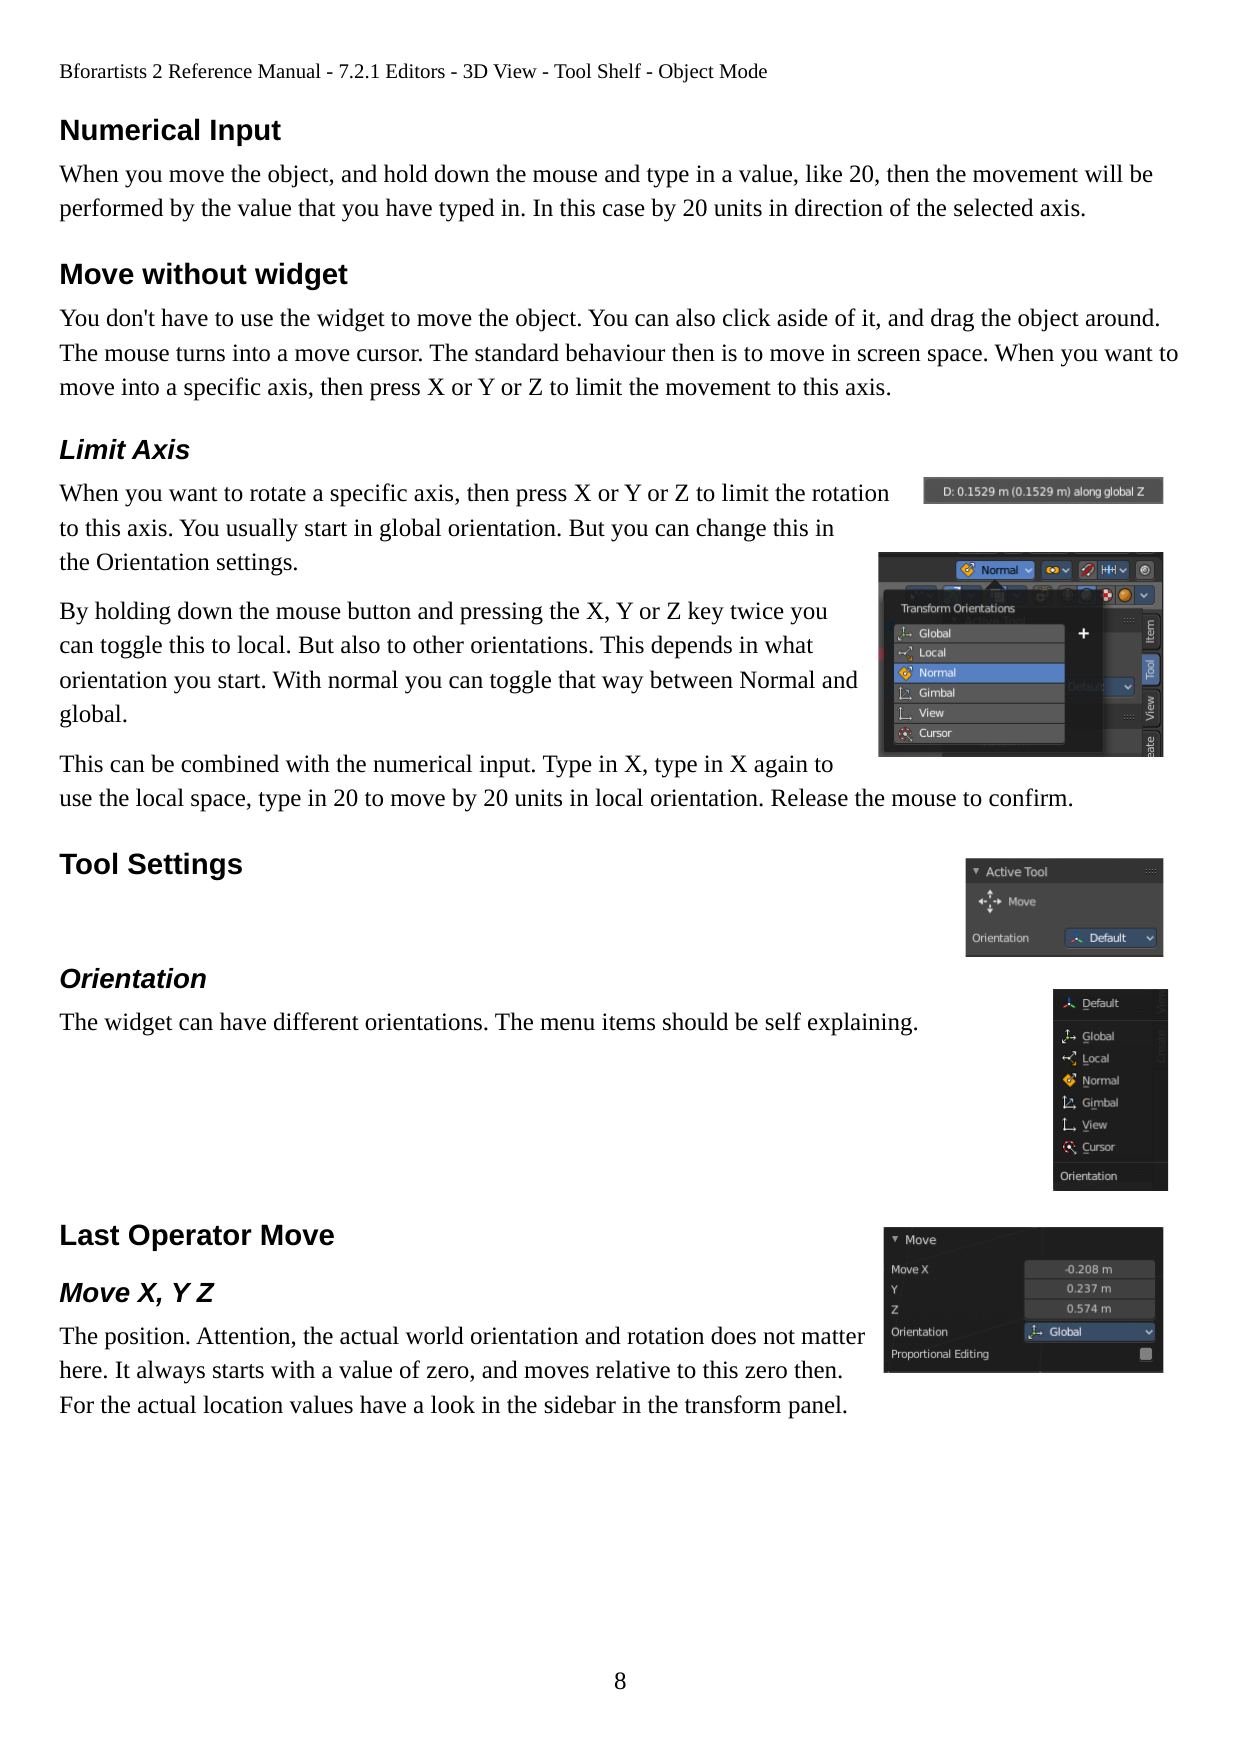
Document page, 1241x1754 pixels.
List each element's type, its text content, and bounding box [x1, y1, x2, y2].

subtitle Move X, Y Z [59, 1276, 883, 1308]
text You don't have to use the widget to move the object. You can also click aside of it, and drag the object around. The mouse turns into a move cursor. The standard behaviour then is to move in screen space. When you want to move into a specific axis, then press X or Y or Z to limit the movement to this axis. [59, 303, 1181, 401]
text When you move the object, and hold down the mouse and type in a value, like 20, then the movement will be performed by the value that you have typed in. In this case by 20 units in direction of the selected axis. [59, 159, 1181, 222]
subtitle Tool Settings [59, 847, 1181, 881]
text The widget can have different orientations. The menu items should be self explaining. [59, 1007, 1053, 1036]
subtitle Last Operator Move [59, 1218, 1181, 1251]
picture [923, 477, 1164, 504]
text The position. Attention, the actual world orientation and rotation does not matter here. It always starts with a value of zero, and moves relative to this zero then. For the actual location values have a look in the sidebar in the transform panel. [59, 1321, 1181, 1418]
subtitle Numerical Input [59, 113, 1181, 146]
picture [883, 1227, 1164, 1373]
text This can be combined with the numerical input. Type in X, type in X again to use the local space, type in 20 to move by 20 units in local orientation. Release the mouse to confirm. [59, 749, 1181, 812]
picture [878, 552, 1164, 757]
text By holding down the mouse button and pressing the X, Y or Z key twice you can toggle this to local. But also to other orientations. This depends in what orientation you start. With normal you can toggle that way between Normal and global. [59, 596, 878, 728]
picture [965, 858, 1164, 957]
subtitle [1164, 1276, 1181, 1308]
text When you want to rotate a specific axis, then press X or Y or Z to limit the rotation to this axis. You usually start in global orientation. But you can change this in the Orientation settings. [59, 478, 1181, 576]
subtitle Limit Axis [59, 434, 1181, 466]
picture [1053, 989, 1169, 1191]
subtitle Move without widget [59, 257, 1181, 291]
subtitle Orientation [59, 962, 1181, 994]
